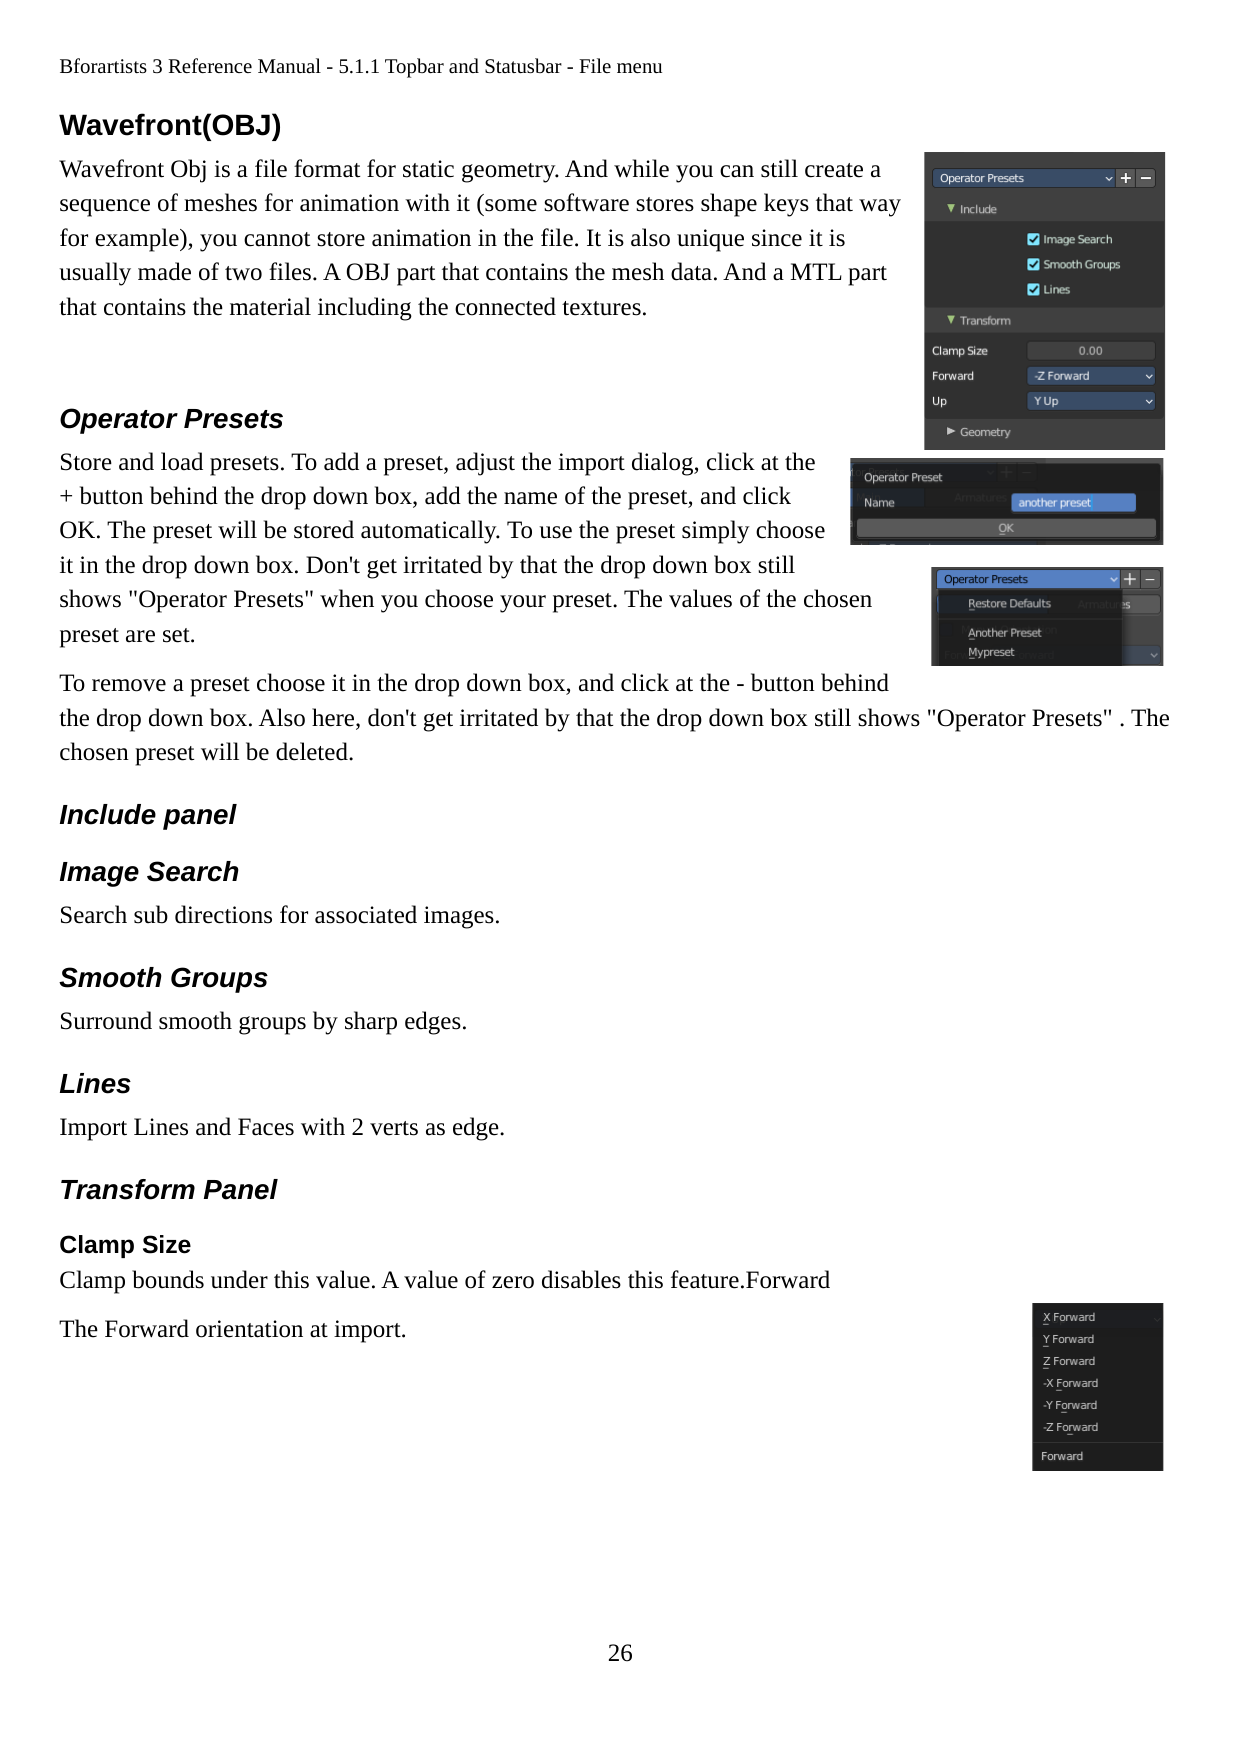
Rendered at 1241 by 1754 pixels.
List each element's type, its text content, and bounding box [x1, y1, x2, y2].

subtitle [1166, 402, 1181, 434]
subtitle Wavefront(OBJ) [59, 107, 1181, 141]
subtitle Clamp Size [59, 1230, 1181, 1259]
text Store and load presets. To add a preset, adjust the import dialog, click at the + button behind the drop down box, add the name of the preset, and click OK. The preset will be stored automatically. To use the preset simply choose it in the drop down box. Don't get irritated by that the drop down box still shows "Operator Presets" when you choose your preset. The values of the chosen preset are set. [59, 447, 1181, 648]
picture [924, 152, 1166, 450]
text Wavefront Obj is a file format for static geometry. And while you can still create a sequence of meshes for animation with it (some software stores shape keys that way for example), you cannot store animation in the file. It is also unique since it is usually made of two files. A OBJ part that contains the mesh data. And a MTL part that contains the material including the connected textures. [59, 154, 924, 320]
picture [850, 458, 1164, 545]
subtitle Image Search [59, 856, 1181, 887]
text Search sub directions for associated images. [59, 900, 1181, 929]
picture [931, 567, 1164, 666]
picture [1032, 1303, 1164, 1471]
subtitle Include panel [59, 799, 1181, 831]
subtitle Operator Presets [59, 402, 924, 434]
text Clamp bounds under this value. A value of zero disables this feature.Forward [59, 1265, 1181, 1294]
subtitle Lines [59, 1067, 1181, 1099]
text The Forward orientation at import. [59, 1314, 1032, 1343]
text Surround smooth groups by sharp edges. [59, 1006, 1181, 1034]
text Import Lines and Faces with 2 verts as edge. [59, 1112, 1181, 1141]
text To remove a preset choose it in the drop down box, and click at the - button behind the drop down box. Also here, don't get irritated by that the drop down box still shows "Operator Presets" . The chosen preset will be deleted. [59, 668, 1181, 766]
subtitle Smooth Groups [59, 961, 1181, 993]
subtitle Transform Panel [59, 1173, 1181, 1205]
